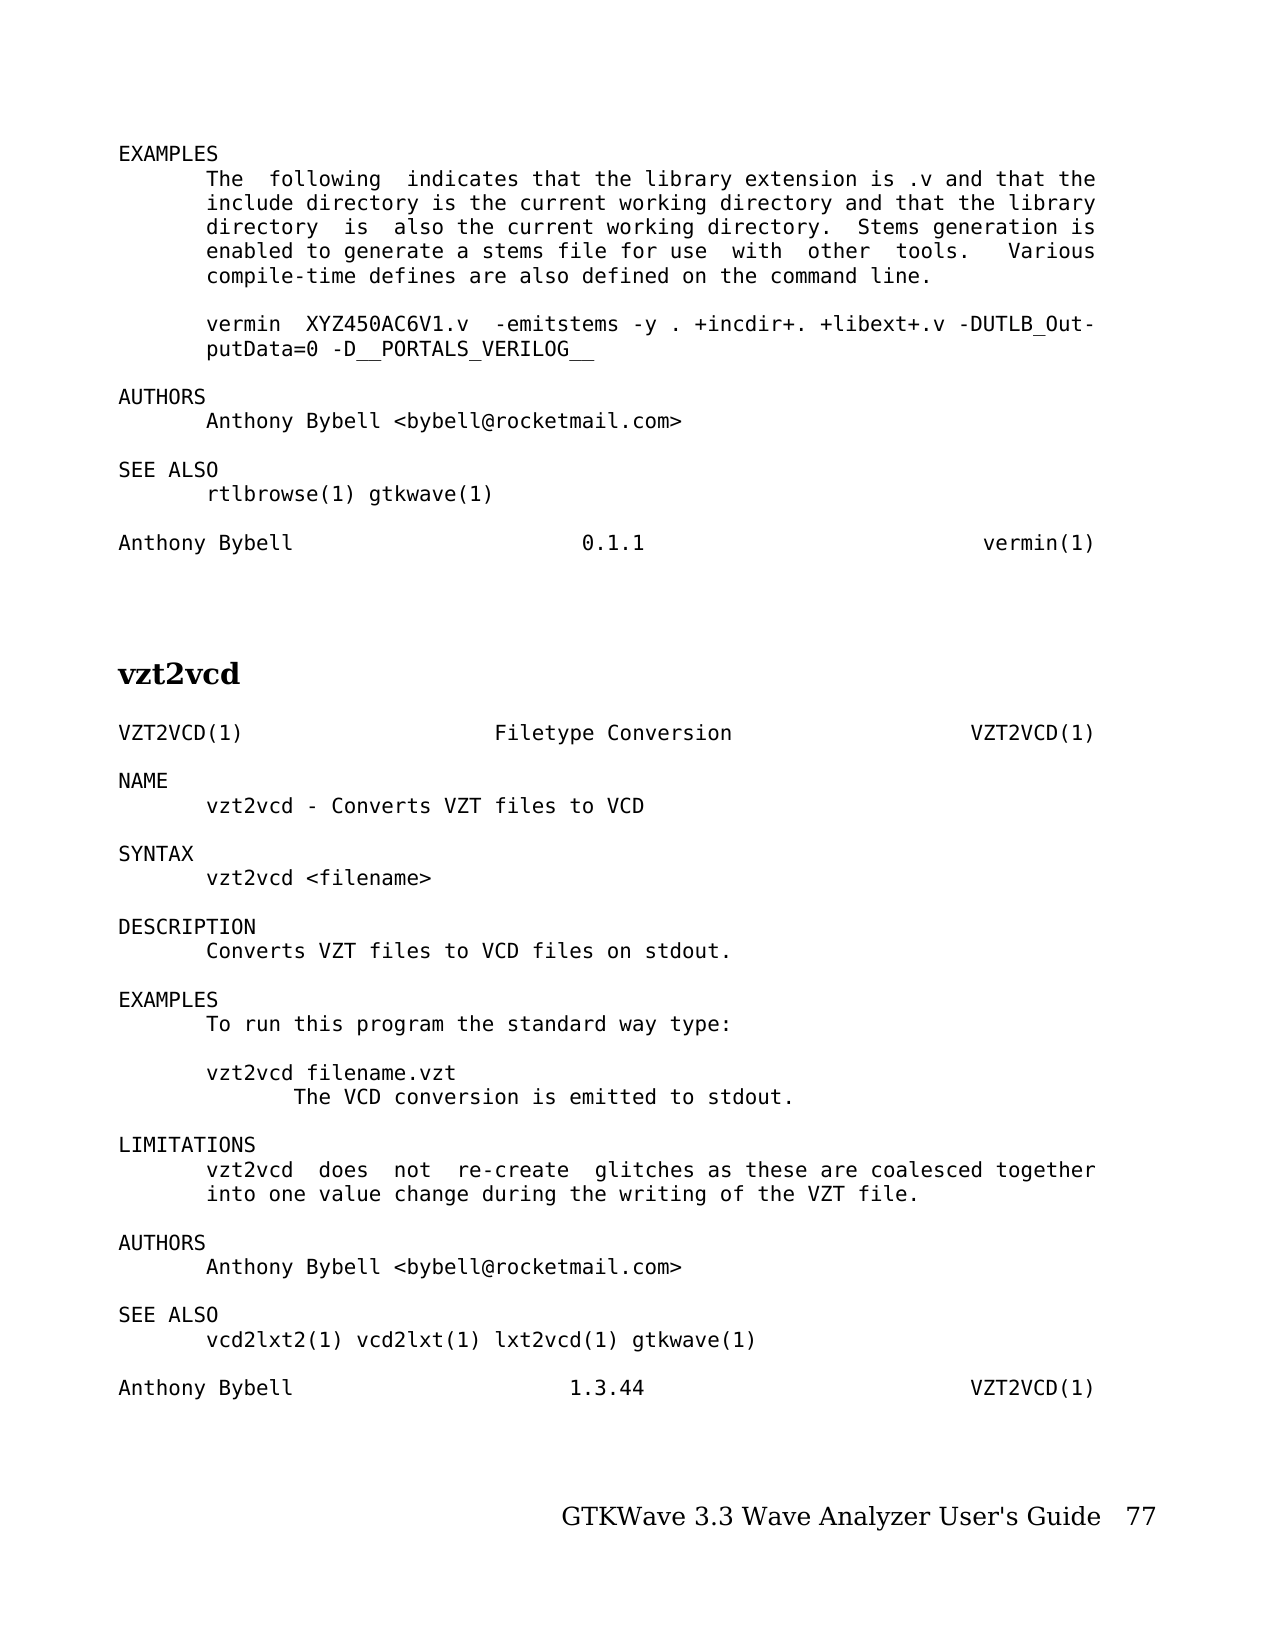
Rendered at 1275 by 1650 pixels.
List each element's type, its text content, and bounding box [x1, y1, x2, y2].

text enabled to generate a stems file for use with other tools. Various [118, 239, 1157, 264]
text into one value change during the writing of the VZT file. [118, 1182, 1157, 1206]
text putData=0 -D__PORTALS_VERILOG__ [118, 337, 1157, 361]
text Anthony Bybell <bybell@rocketmail.com> [118, 1255, 1157, 1279]
text To run this program the standard way type: [118, 1012, 1157, 1036]
text include directory is the current working directory and that the library [118, 191, 1157, 215]
text vzt2vcd - Converts VZT files to VCD [118, 794, 1157, 818]
text Anthony Bybell <bybell@rocketmail.com> [118, 409, 1157, 434]
text EXAMPLES [118, 988, 1157, 1012]
text vermin XYZ450AC6V1.v -emitstems -y . +incdir+. +libext+.v -DUTLB_Out- [118, 312, 1157, 337]
text DESCRIPTION [118, 915, 1157, 939]
text SEE ALSO [118, 458, 1157, 482]
text Anthony Bybell 1.3.44 VZT2VCD(1) [118, 1376, 1157, 1400]
text compile-time defines are also defined on the command line. [118, 264, 1157, 288]
text SEE ALSO [118, 1303, 1157, 1328]
text SYNTAX [118, 842, 1157, 866]
text vzt2vcd filename.vzt [118, 1061, 1157, 1085]
text VZT2VCD(1) Filetype Conversion VZT2VCD(1) [118, 721, 1157, 745]
text vzt2vcd [118, 657, 1157, 692]
text LIMITATIONS [118, 1133, 1157, 1158]
text EXAMPLES [118, 142, 1157, 167]
text rtlbrowse(1) gtkwave(1) [118, 482, 1157, 506]
text NAME [118, 769, 1157, 794]
text The following indicates that the library extension is .v and that the [118, 167, 1157, 191]
text Converts VZT files to VCD files on stdout. [118, 939, 1157, 963]
text directory is also the current working directory. Stems generation is [118, 215, 1157, 239]
text AUTHORS [118, 1231, 1157, 1255]
text The VCD conversion is emitted to stdout. [118, 1085, 1157, 1109]
text vzt2vcd does not re-create glitches as these are coalesced together [118, 1158, 1157, 1182]
text vzt2vcd <filename> [118, 866, 1157, 891]
text vcd2lxt2(1) vcd2lxt(1) lxt2vcd(1) gtkwave(1) [118, 1328, 1157, 1352]
text Anthony Bybell 0.1.1 vermin(1) [118, 531, 1157, 555]
text AUTHORS [118, 385, 1157, 409]
